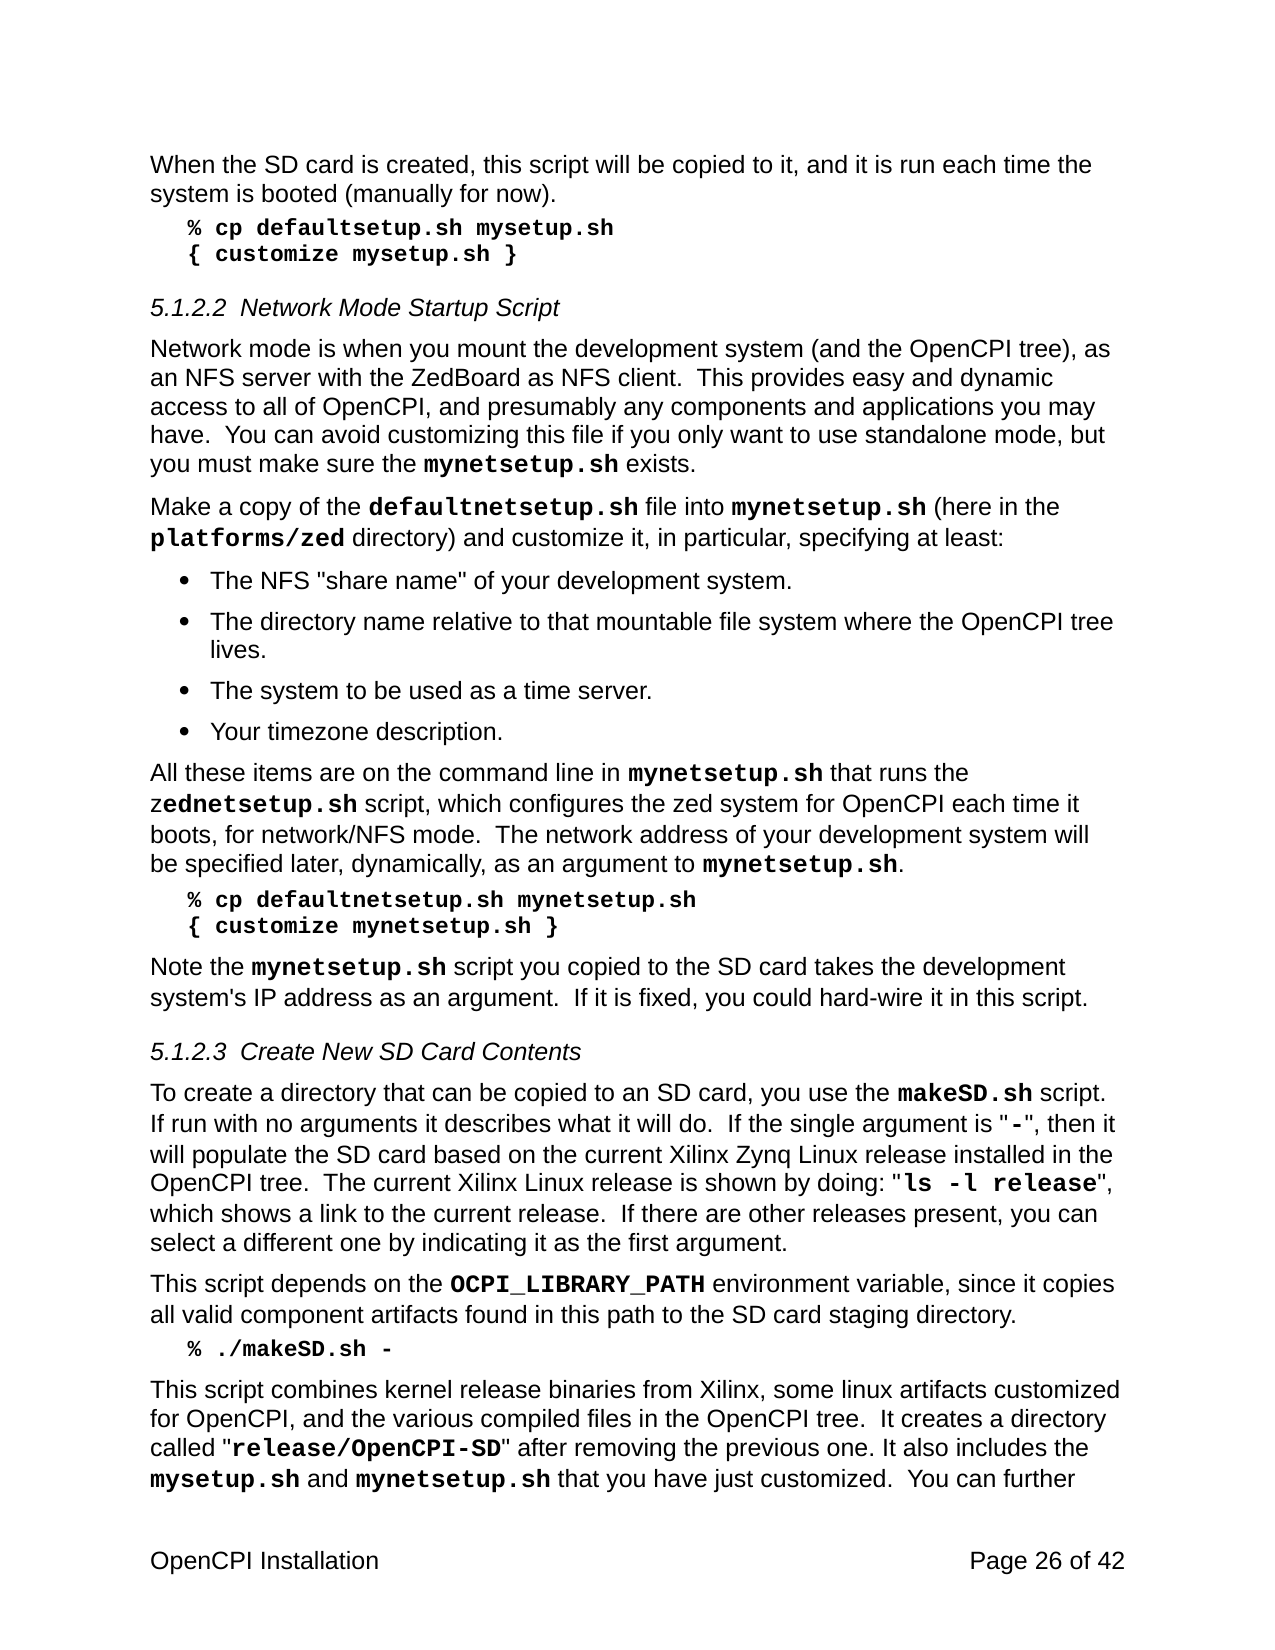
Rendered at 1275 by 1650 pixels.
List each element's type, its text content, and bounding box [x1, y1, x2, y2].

text Network mode is when you mount the development system (and the OpenCPI tree), as an NFS server with the ZedBoard as NFS client. This provides easy and dynamic access to all of OpenCPI, and presumably any components and applications you may have. You can avoid customizing this file if you only want to use standalone mode, but you must make sure the mynetsetup.sh exists. [150, 334, 1125, 480]
list Your timezone description. [180, 717, 1125, 746]
text % ./makeSD.sh - [187, 1337, 1125, 1363]
subtitle Create New SD Card Contents [150, 1037, 1125, 1066]
list The NFS "share name" of your development system. [180, 566, 1125, 595]
list The directory name relative to that mountable file system where the OpenCPI tree lives. [180, 607, 1125, 664]
text To create a directory that can be copied to an SD card, you use the makeSD.sh script. If run with no arguments it describes what it will do. If the single argument is "-", then it will populate the SD card based on the current Xilinx Zynq Linux release installed in the OpenCPI tree. The current Xilinx Linux release is shown by doing: "ls -l release", which shows a link to the current release. If there are other releases present, you can select a different one by indicating it as the first argument. [150, 1078, 1125, 1257]
text This script depends on the OCPI_LIBRARY_PATH environment variable, since it copies all valid component artifacts found in this path to the SD card staging directory. [150, 1269, 1125, 1328]
text This script combines kernel release binaries from Xilinx, some linux artifacts customized for OpenCPI, and the various compiled files in the OpenCPI tree. It creates a directory called "release/OpenCPI-SD" after removing the previous one. It also includes the mysetup.sh and mynetsetup.sh that you have just customized. You can further [150, 1375, 1125, 1495]
text When the SD card is created, this script will be copied to it, and it is run each time the system is booted (manually for now). [150, 150, 1125, 207]
text Note the mynetsetup.sh script you copied to the SD card takes the development system's IP address as an argument. If it is fixed, you could hard-wire it in this script. [150, 952, 1125, 1012]
text Make a copy of the defaultnetsetup.sh file into mynetsetup.sh (here in the platforms/zed directory) and customize it, in particular, specifying at least: [150, 492, 1125, 554]
list The system to be used as a time server. [180, 676, 1125, 705]
text % cp defaultsetup.sh mysetup.sh { customize mysetup.sh } [187, 216, 1125, 268]
text % cp defaultnetsetup.sh mynetsetup.sh { customize mynetsetup.sh } [187, 888, 1125, 940]
subtitle Network Mode Startup Script [150, 293, 1125, 322]
text All these items are on the command line in mynetsetup.sh that runs the zednetsetup.sh script, which configures the zed system for OpenCPI each time it boots, for network/NFS mode. The network address of your development system will be specified later, dynamically, as an argument to mynetsetup.sh. [150, 758, 1125, 879]
